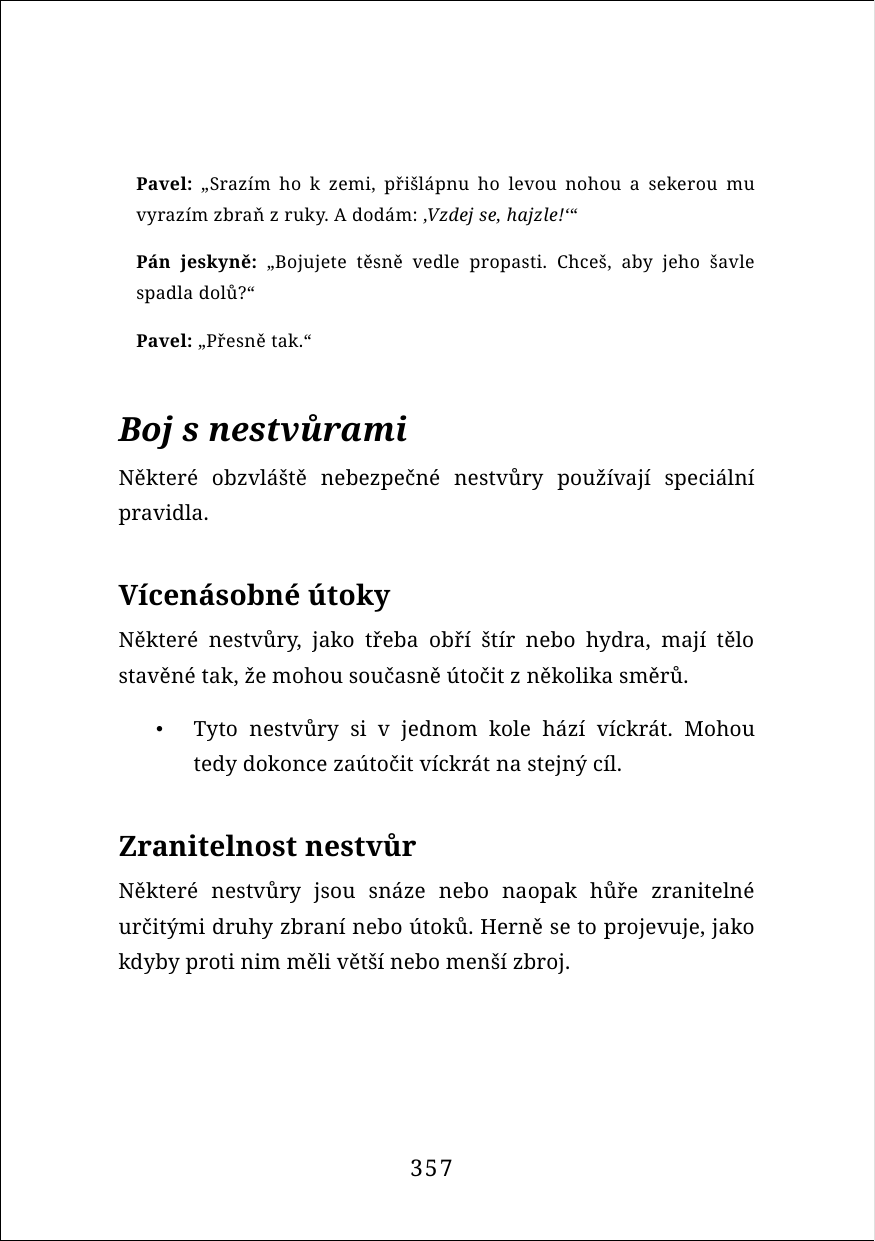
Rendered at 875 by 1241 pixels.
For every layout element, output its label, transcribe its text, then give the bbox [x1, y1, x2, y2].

subtitle Zranitelnost nestvůr [118, 826, 756, 865]
text Některé nestvůry, jako třeba obří štír nebo hydra, mají tělo stavěné tak, že mohou současně útočit z několika směrů. [118, 625, 756, 689]
list Tyto nestvůry si v jednom kole hází víckrát. Mohou tedy dokonce zaútočit víckrát na stejný cíl. [156, 714, 756, 778]
text Některé nestvůry jsou snáze nebo naopak hůře zranitelné určitými druhy zbraní nebo útoků. Herně se to projevuje, jako kdyby proti nim měli větší nebo menší zbroj. [118, 876, 756, 976]
text Pavel: „Srazím ho k zemi, přišlápnu ho levou nohou a sekerou mu vyrazím zbraň z ruky. A dodám: ‚Vzdej se, hajzle!‘“ [136, 172, 756, 226]
text Některé obzvláště nebezpečné nestvůry používají speciální pravidla. [118, 463, 756, 527]
text Pavel: „Přesně tak.“ [136, 328, 756, 352]
subtitle Boj s nestvůrami [118, 406, 756, 451]
text Pán jeskyně: „Bojujete těsně vedle propasti. Chceš, aby jeho šavle spadla dolů?“ [136, 250, 756, 304]
subtitle Vícenásobné útoky [118, 575, 756, 613]
